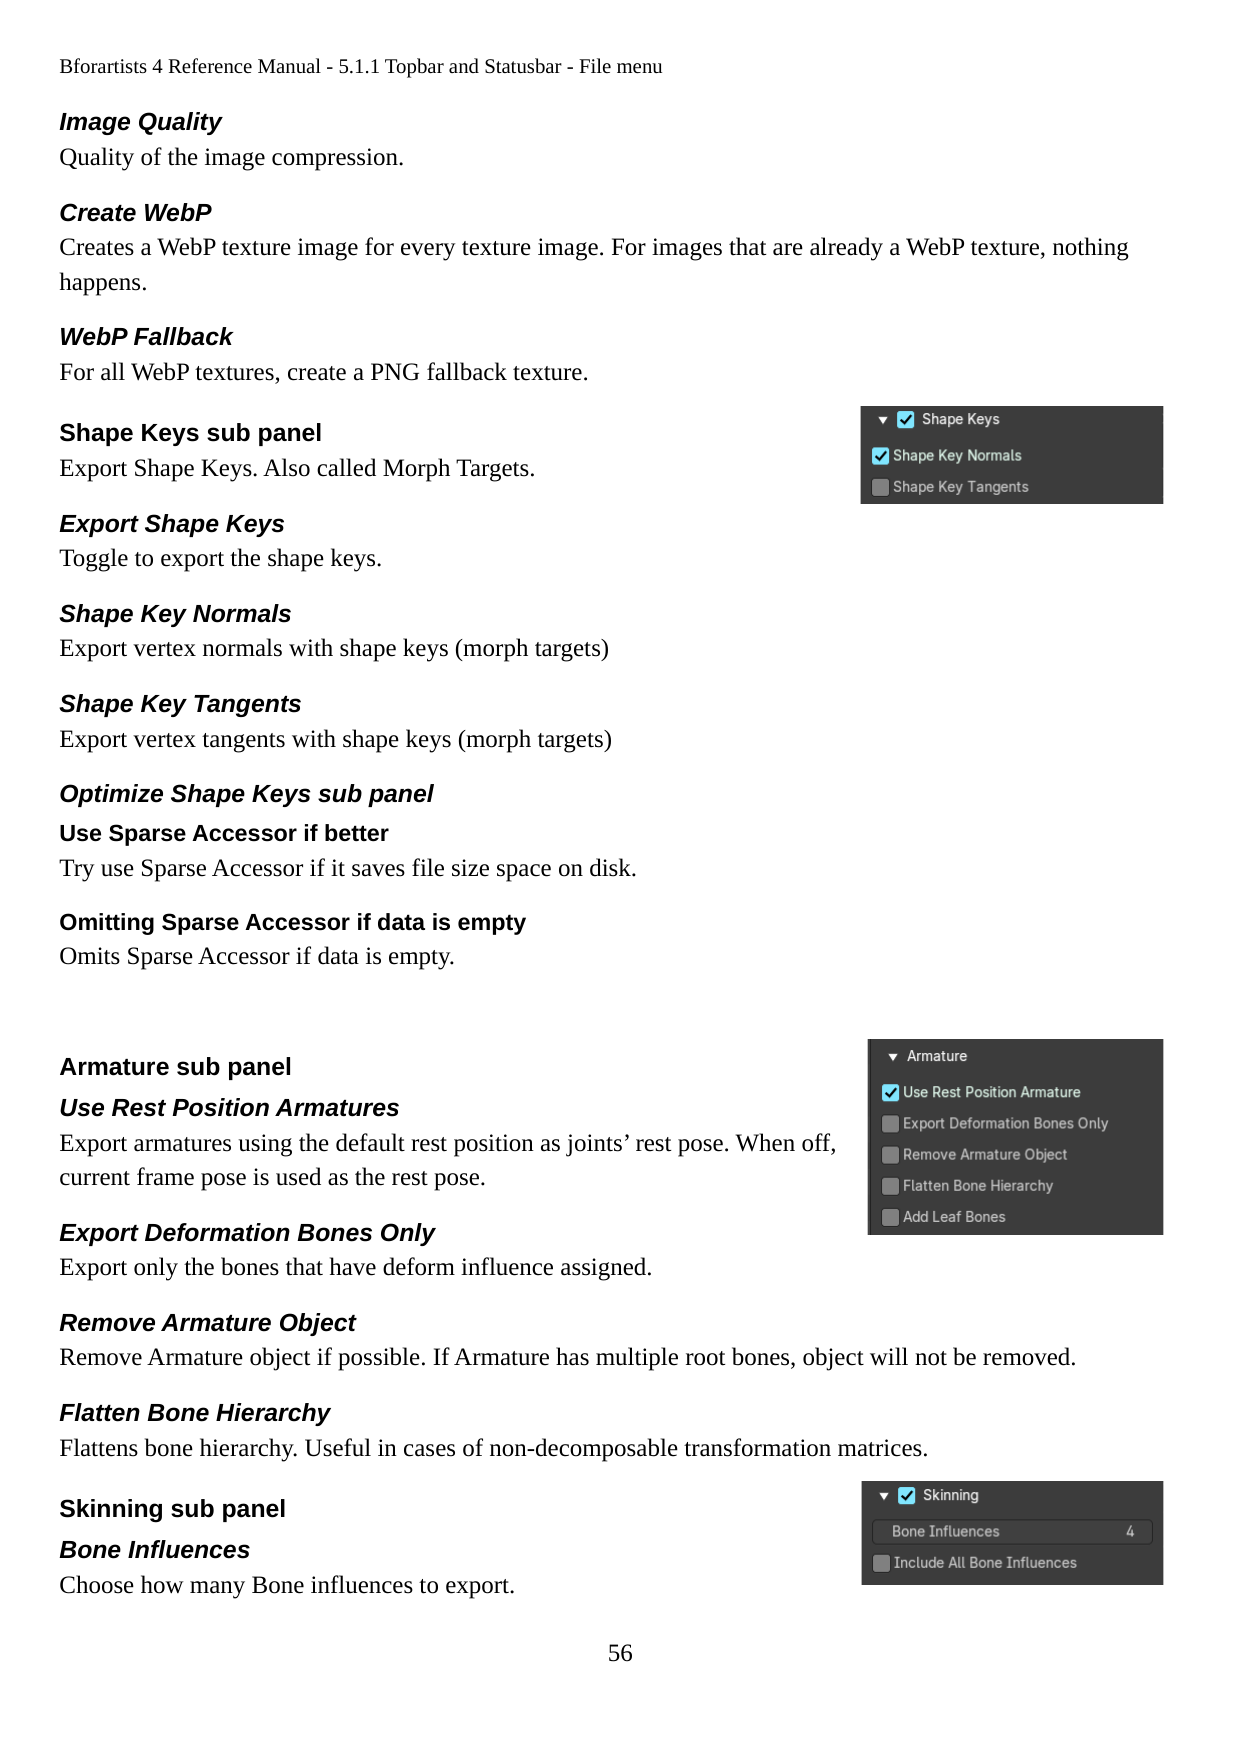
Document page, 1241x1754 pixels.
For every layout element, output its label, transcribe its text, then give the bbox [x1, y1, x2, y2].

subtitle Flatten Bone Hierarchy [59, 1398, 1181, 1426]
text Export armatures using the default rest position as joints’ rest pose. When off, current frame pose is used as the rest pose. [59, 1128, 867, 1191]
text For all WebP textures, create a PNG fallback texture. [59, 357, 1181, 386]
text Toggle to export the shape keys. [59, 543, 1181, 572]
subtitle Armature sub panel [59, 1052, 867, 1081]
subtitle Use Rest Position Armatures [59, 1093, 867, 1122]
subtitle Omitting Sparse Accessor if data is empty [59, 908, 1181, 935]
text Try use Sparse Accessor if it saves file size space on disk. [59, 853, 1181, 882]
text Export only the bones that have deform influence assigned. [59, 1252, 1181, 1281]
text Remove Armature object if possible. If Armature has multiple root bones, object will not be removed. [59, 1342, 1181, 1371]
subtitle Optimize Shape Keys sub panel [59, 779, 1181, 807]
text Export vertex normals with shape keys (morph targets) [59, 633, 1181, 662]
text Quality of the image compression. [59, 142, 1181, 171]
picture [861, 1481, 1164, 1585]
subtitle Remove Armature Object [59, 1308, 1181, 1336]
subtitle [1164, 418, 1181, 447]
text Choose how many Bone influences to export. [59, 1570, 1181, 1599]
subtitle Export Shape Keys [59, 509, 1181, 537]
subtitle [1164, 1052, 1181, 1081]
subtitle Create WebP [59, 198, 1181, 226]
text Export Shape Keys. Also called Morph Targets. [59, 453, 860, 482]
subtitle Shape Key Tangents [59, 689, 1181, 717]
subtitle [1164, 1535, 1181, 1564]
text Flattens bone hierarchy. Useful in cases of non-decomposable transformation matrices. [59, 1433, 1181, 1461]
subtitle WebP Fallback [59, 322, 1181, 351]
text Export vertex tangents with shape keys (morph targets) [59, 724, 1181, 752]
subtitle Shape Key Normals [59, 599, 1181, 627]
subtitle Shape Keys sub panel [59, 418, 860, 447]
subtitle Bone Influences [59, 1535, 861, 1564]
text Omits Sparse Accessor if data is empty. [59, 941, 1181, 970]
subtitle Skinning sub panel [59, 1494, 861, 1523]
picture [867, 1039, 1164, 1235]
text Creates a WebP texture image for every texture image. For images that are already a WebP texture, nothing happens. [59, 232, 1181, 296]
subtitle Use Sparse Accessor if better [59, 820, 1181, 847]
subtitle Image Quality [59, 107, 1181, 136]
subtitle Export Deformation Bones Only [59, 1218, 1181, 1246]
subtitle [1164, 1494, 1181, 1523]
picture [860, 406, 1164, 504]
